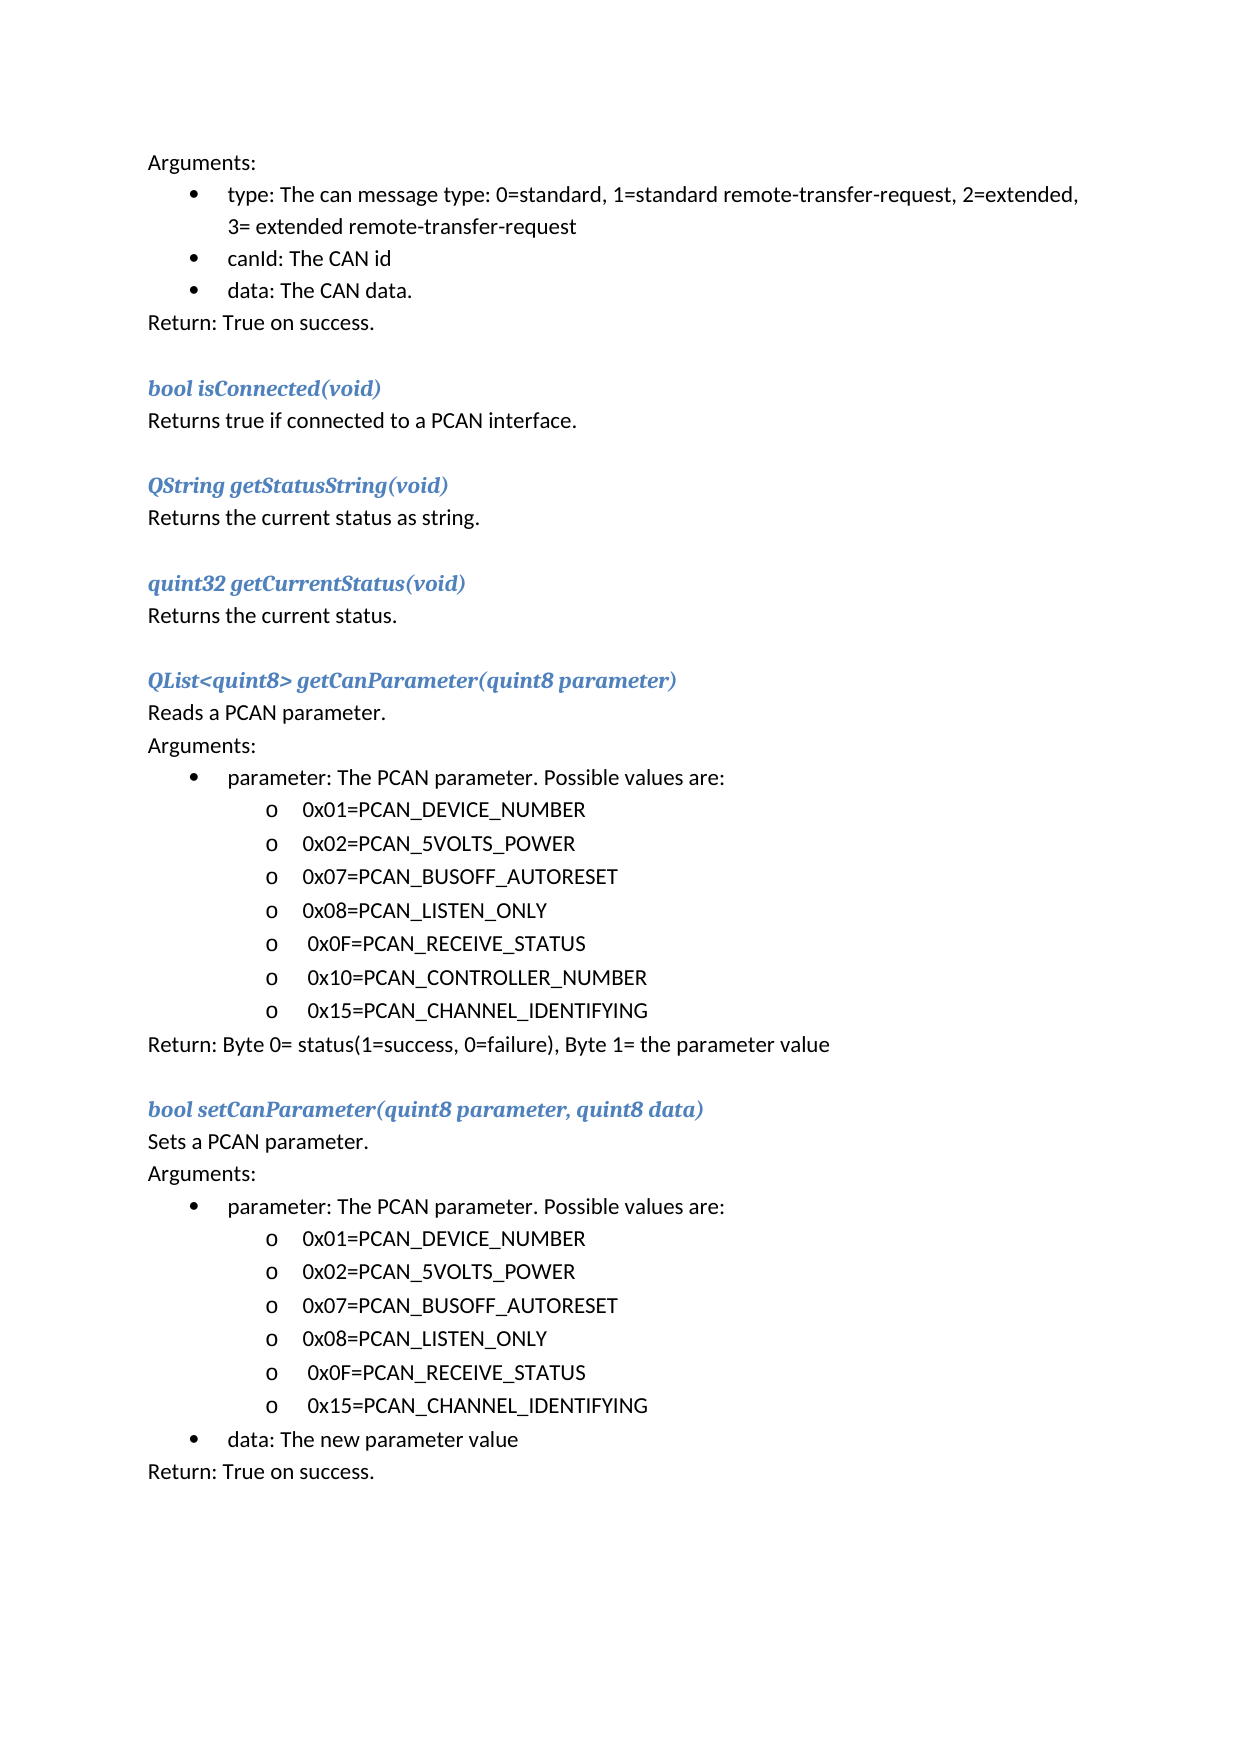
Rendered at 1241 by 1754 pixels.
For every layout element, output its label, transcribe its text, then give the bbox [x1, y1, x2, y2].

subtitle QString getStatusString(void) [148, 473, 1093, 500]
list canId: The CAN id [190, 244, 1093, 272]
text Arguments: [148, 1159, 1093, 1188]
text Return: Byte 0= status(1=success, 0=failure), Byte 1= the parameter value [148, 1030, 1093, 1058]
text Return: True on success. [148, 1457, 1093, 1485]
list 0x01=PCAN_DEVICE_NUMBER [265, 1224, 1093, 1253]
text Returns true if connected to a PCAN interface. [148, 406, 1093, 434]
subtitle quint32 getCurrentStatus(void) [148, 571, 1093, 597]
list 0x02=PCAN_5VOLTS_POWER [265, 829, 1093, 858]
list 0x01=PCAN_DEVICE_NUMBER [265, 795, 1093, 824]
list 0x07=PCAN_BUSOFF_AUTORESET [265, 862, 1093, 891]
subtitle QList<quint8> getCanParameter(quint8 parameter) [148, 668, 1093, 695]
list data: The new parameter value [190, 1425, 1093, 1453]
list 0x08=PCAN_LISTEN_ONLY [265, 1324, 1093, 1354]
text Returns the current status. [148, 601, 1093, 629]
list 0x0F=PCAN_RECEIVE_STATUS [265, 929, 1093, 958]
list data: The CAN data. [190, 276, 1093, 304]
list 0x07=PCAN_BUSOFF_AUTORESET [265, 1291, 1093, 1320]
list 0x0F=PCAN_RECEIVE_STATUS [265, 1358, 1093, 1387]
text Arguments: [148, 731, 1093, 759]
list 0x15=PCAN_CHANNEL_IDENTIFYING [265, 1392, 1093, 1421]
subtitle bool setCanParameter(quint8 parameter, quint8 data) [148, 1097, 1093, 1123]
list 0x02=PCAN_5VOLTS_POWER [265, 1257, 1093, 1287]
list 0x10=PCAN_CONTROLLER_NUMBER [265, 963, 1093, 992]
list 0x08=PCAN_LISTEN_ONLY [265, 896, 1093, 925]
text Return: True on success. [148, 308, 1093, 337]
text Returns the current status as string. [148, 503, 1093, 532]
text Reads a PCAN parameter. [148, 698, 1093, 727]
text Sets a PCAN parameter. [148, 1127, 1093, 1155]
list parameter: The PCAN parameter. Possible values are: [190, 763, 1093, 791]
text Arguments: [148, 148, 1093, 176]
list parameter: The PCAN parameter. Possible values are: [190, 1192, 1093, 1220]
subtitle bool isConnected(void) [148, 376, 1093, 402]
list 0x15=PCAN_CHANNEL_IDENTIFYING [265, 996, 1093, 1026]
list type: The can message type: 0=standard, 1=standard remote-transfer-request, 2=extended, 3= extended remote-transfer-request [190, 180, 1093, 240]
